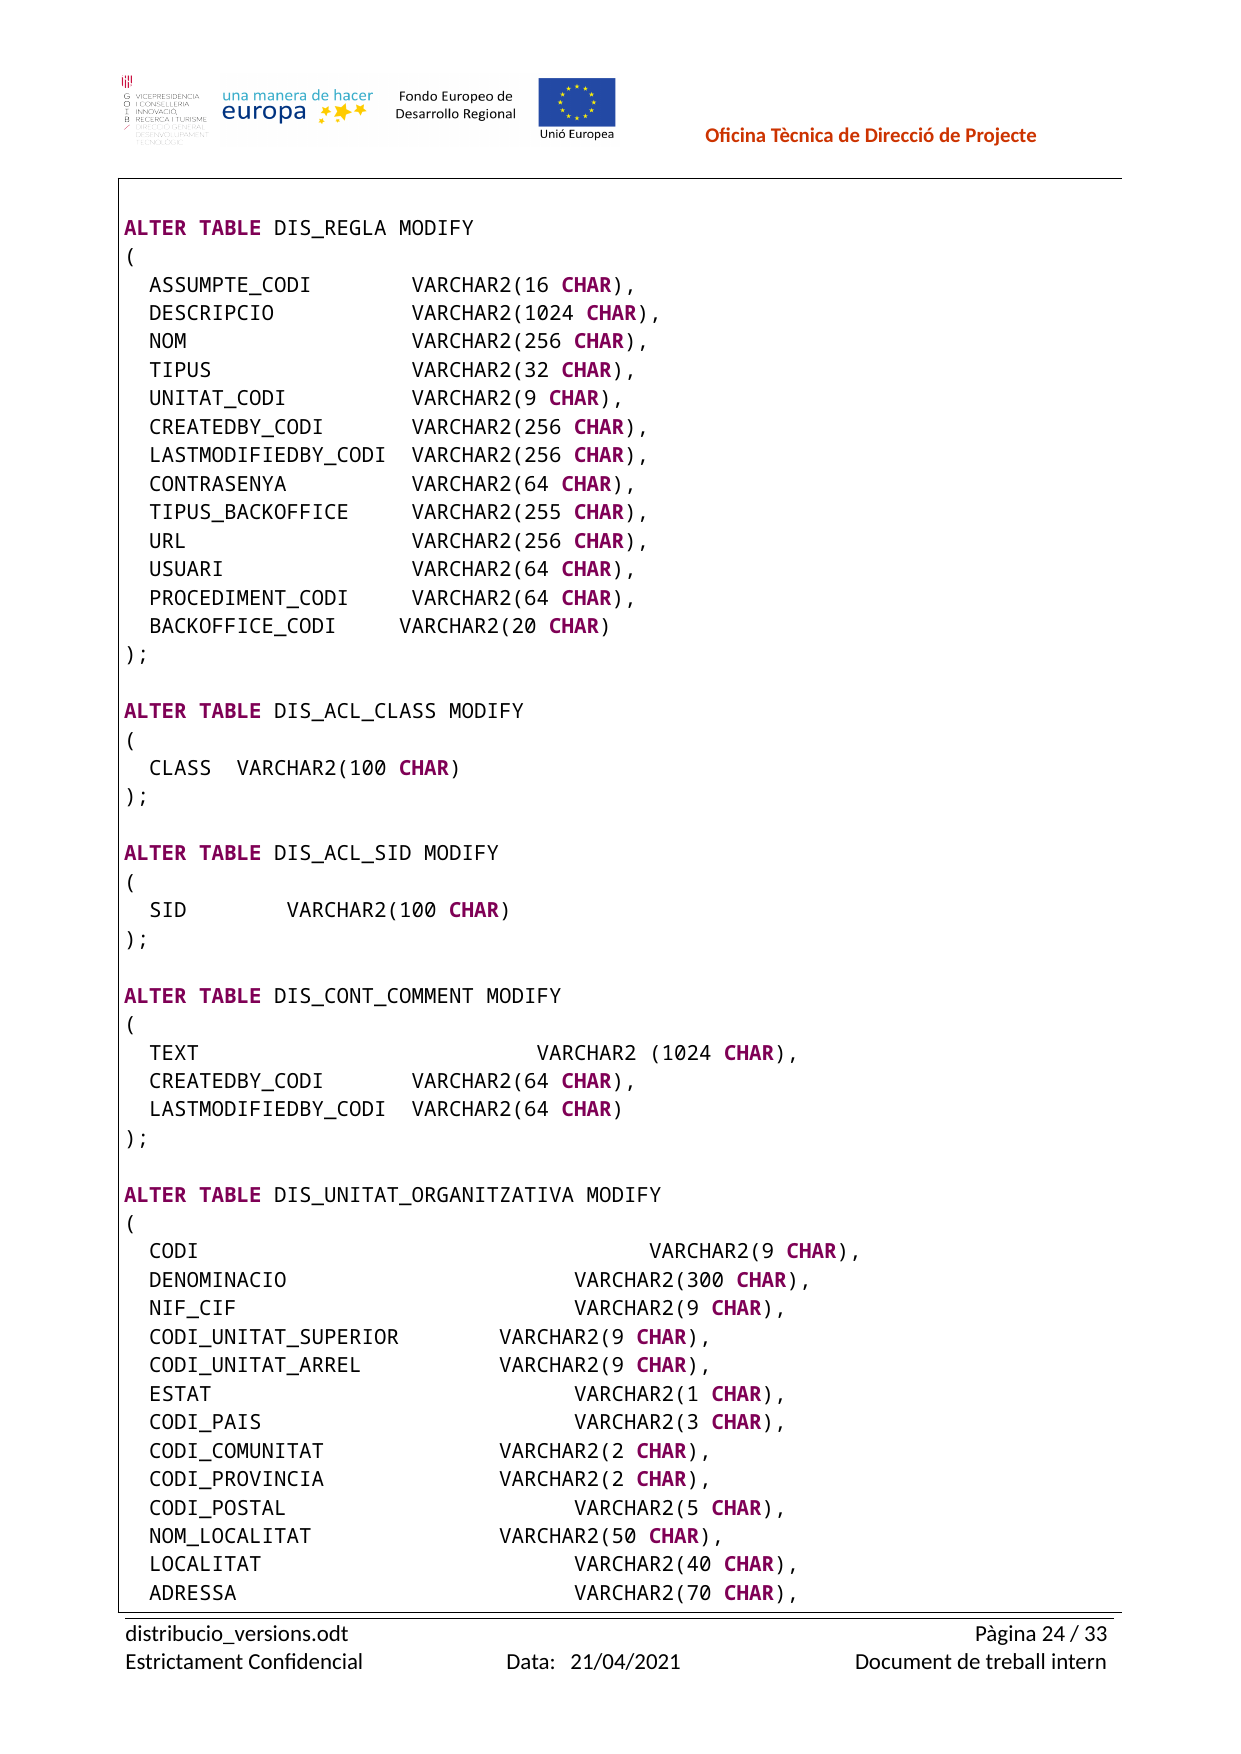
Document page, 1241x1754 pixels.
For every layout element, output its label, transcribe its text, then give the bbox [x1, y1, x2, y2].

picture [219, 73, 621, 147]
picture [118, 73, 213, 147]
table_header ALTER TABLE DIS_REGLA MODIFY ( ASSUMPTE_CODI VARCHAR2(16 CHAR), DESCRIPCIO VARCHAR2(1024 CHAR), NOM VARCHAR2(256 CHAR), TIPUS VARCHAR2(32 CHAR), UNITAT_CODI VARCHAR2(9 CHAR), CREATEDBY_CODI VARCHAR2(256 CHAR), LASTMODIFIEDBY_CODI VARCHAR2(256 CHAR), CONTRASENYA VARCHAR2(64 CHAR), TIPUS_BACKOFFICE VARCHAR2(255 CHAR), URL VARCHAR2(256 CHAR), USUARI VARCHAR2(64 CHAR), PROCEDIMENT_CODI VARCHAR2(64 CHAR), BACKOFFICE_CODI VARCHAR2(20 CHAR) ); ALTER TABLE DIS_ACL_CLASS MODIFY ( CLASS VARCHAR2(100 CHAR) ); ALTER TABLE DIS_ACL_SID MODIFY ( SID VARCHAR2(100 CHAR) ); ALTER TABLE DIS_CONT_COMMENT MODIFY ( TEXT VARCHAR2 (1024 CHAR), CREATEDBY_CODI VARCHAR2(64 CHAR), LASTMODIFIEDBY_CODI VARCHAR2(64 CHAR) ); ALTER TABLE DIS_UNITAT_ORGANITZATIVA MODIFY ( CODI VARCHAR2(9 CHAR), DENOMINACIO VARCHAR2(300 CHAR), NIF_CIF VARCHAR2(9 CHAR), CODI_UNITAT_SUPERIOR VARCHAR2(9 CHAR), CODI_UNITAT_ARREL VARCHAR2(9 CHAR), ESTAT VARCHAR2(1 CHAR), CODI_PAIS VARCHAR2(3 CHAR), CODI_COMUNITAT VARCHAR2(2 CHAR), CODI_PROVINCIA VARCHAR2(2 CHAR), CODI_POSTAL VARCHAR2(5 CHAR), NOM_LOCALITAT VARCHAR2(50 CHAR), LOCALITAT VARCHAR2(40 CHAR), ADRESSA VARCHAR2(70 CHAR), [119, 179, 1122, 1612]
